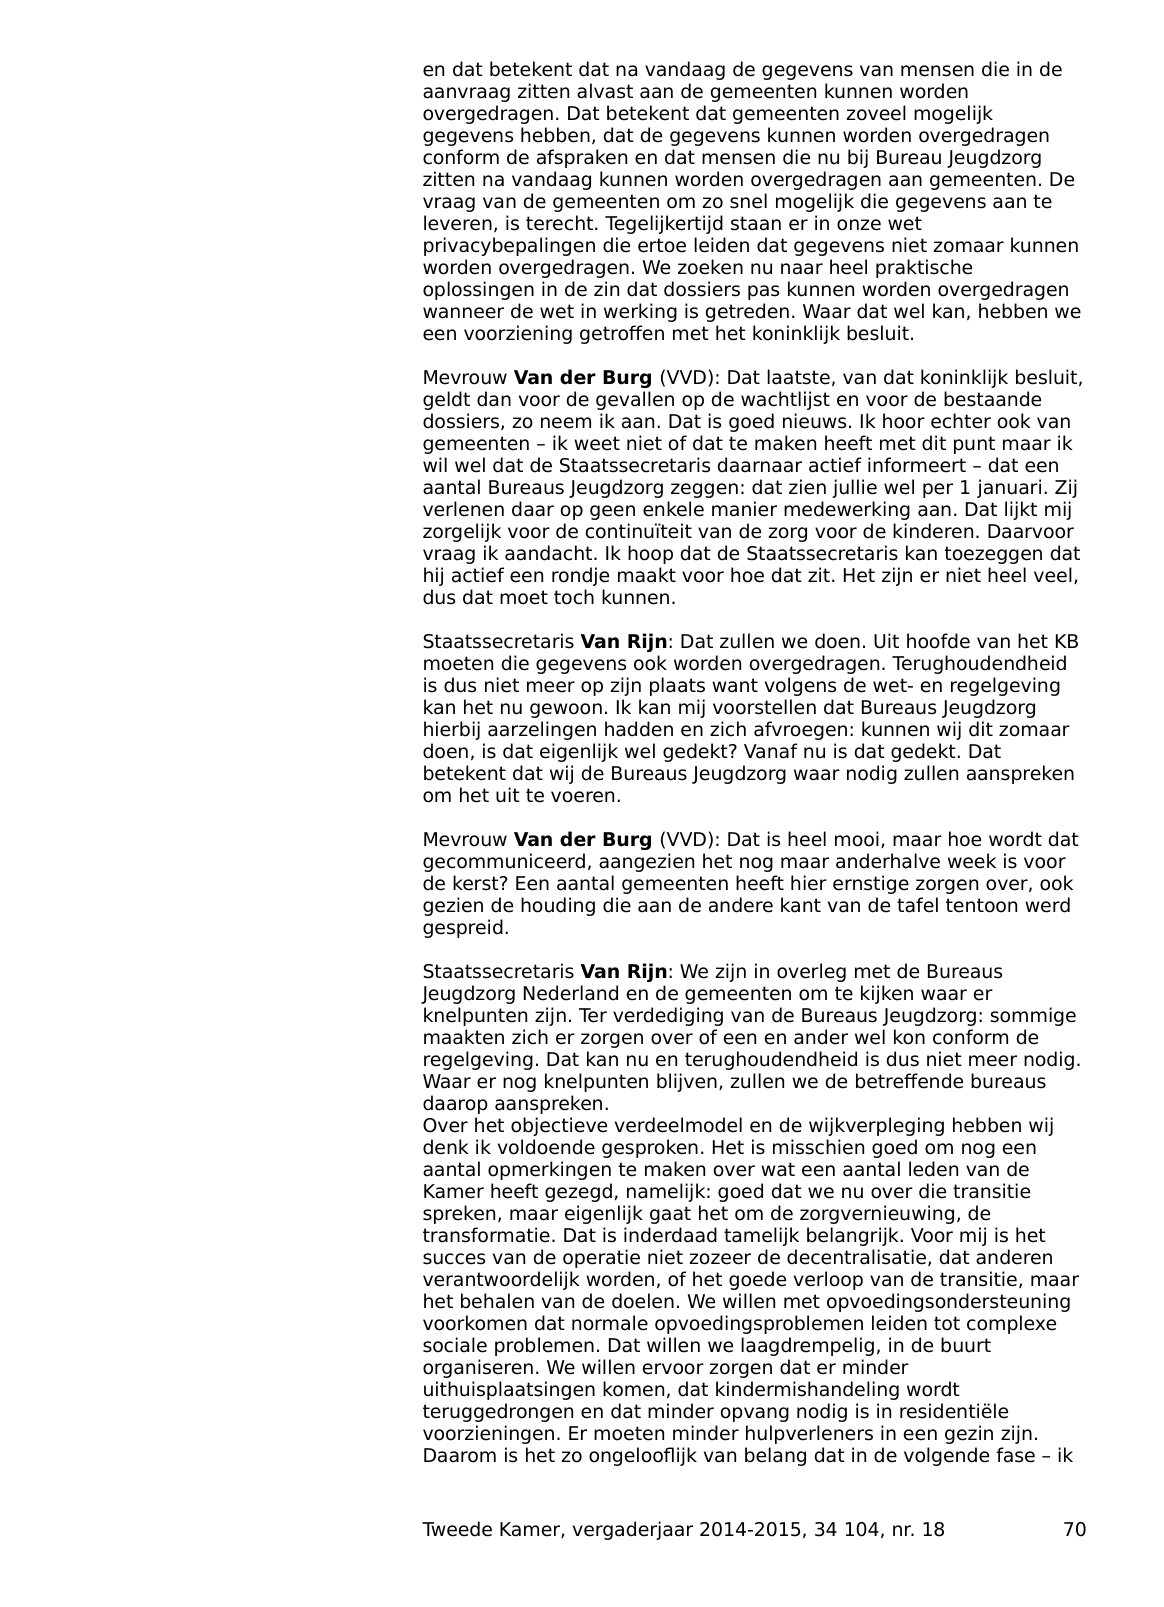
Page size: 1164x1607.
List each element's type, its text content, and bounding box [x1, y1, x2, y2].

text Mevrouw Van der Burg (VVD): Dat laatste, van dat koninklijk besluit, geldt dan voor de gevallen op de wachtlijst en voor de bestaande dossiers, zo neem ik aan. Dat is goed nieuws. Ik hoor echter ook van gemeenten – ik weet niet of dat te maken heeft met dit punt maar ik wil wel dat de Staatssecretaris daarnaar actief informeert – dat een aantal Bureaus Jeugdzorg zeggen: dat zien jullie wel per 1 januari. Zij verlenen daar op geen enkele manier medewerking aan. Dat lijkt mij zorgelijk voor de continuïteit van de zorg voor de kinderen. Daarvoor vraag ik aandacht. Ik hoop dat de Staatssecretaris kan toezeggen dat hij actief een rondje maakt voor hoe dat zit. Het zijn er niet heel veel, dus dat moet toch kunnen. [422, 367, 1087, 609]
text Staatssecretaris Van Rijn: Dat zullen we doen. Uit hoofde van het KB moeten die gegevens ook worden overgedragen. Terughoudendheid is dus niet meer op zijn plaats want volgens de wet- en regelgeving kan het nu gewoon. Ik kan mij voorstellen dat Bureaus Jeugdzorg hierbij aarzelingen hadden en zich afvroegen: kunnen wij dit zomaar doen, is dat eigenlijk wel gedekt? Vanaf nu is dat gedekt. Dat betekent dat wij de Bureaus Jeugdzorg waar nodig zullen aanspreken om het uit te voeren. [422, 631, 1087, 807]
text en dat betekent dat na vandaag de gegevens van mensen die in de aanvraag zitten alvast aan de gemeenten kunnen worden overgedragen. Dat betekent dat gemeenten zoveel mogelijk gegevens hebben, dat de gegevens kunnen worden overgedragen conform de afspraken en dat mensen die nu bij Bureau Jeugdzorg zitten na vandaag kunnen worden overgedragen aan gemeenten. De vraag van de gemeenten om zo snel mogelijk die gegevens aan te leveren, is terecht. Tegelijkertijd staan er in onze wet privacybepalingen die ertoe leiden dat gegevens niet zomaar kunnen worden overgedragen. We zoeken nu naar heel praktische oplossingen in de zin dat dossiers pas kunnen worden overgedragen wanneer de wet in werking is getreden. Waar dat wel kan, hebben we een voorziening getroffen met het koninklijk besluit. [422, 59, 1087, 345]
text Over het objectieve verdeelmodel en de wijkverpleging hebben wij denk ik voldoende gesproken. Het is misschien goed om nog een aantal opmerkingen te maken over wat een aantal leden van de Kamer heeft gezegd, namelijk: goed dat we nu over die transitie spreken, maar eigenlijk gaat het om de zorgvernieuwing, de transformatie. Dat is inderdaad tamelijk belangrijk. Voor mij is het succes van de operatie niet zozeer de decentralisatie, dat anderen verantwoordelijk worden, of het goede verloop van de transitie, maar het behalen van de doelen. We willen met opvoedingsondersteuning voorkomen dat normale opvoedingsproblemen leiden tot complexe sociale problemen. Dat willen we laagdrempelig, in de buurt organiseren. We willen ervoor zorgen dat er minder uithuisplaatsingen komen, dat kindermishandeling wordt teruggedrongen en dat minder opvang nodig is in residentiële voorzieningen. Er moeten minder hulpverleners in een gezin zijn. Daarom is het zo ongelooflijk van belang dat in de volgende fase – ik [422, 1115, 1087, 1467]
text Staatssecretaris Van Rijn: We zijn in overleg met de Bureaus Jeugdzorg Nederland en de gemeenten om te kijken waar er knelpunten zijn. Ter verdediging van de Bureaus Jeugdzorg: sommige maakten zich er zorgen over of een en ander wel kon conform de regelgeving. Dat kan nu en terughoudendheid is dus niet meer nodig. Waar er nog knelpunten blijven, zullen we de betreffende bureaus daarop aanspreken. [422, 961, 1087, 1115]
text Mevrouw Van der Burg (VVD): Dat is heel mooi, maar hoe wordt dat gecommuniceerd, aangezien het nog maar anderhalve week is voor de kerst? Een aantal gemeenten heeft hier ernstige zorgen over, ook gezien de houding die aan de andere kant van de tafel tentoon werd gespreid. [422, 829, 1087, 939]
